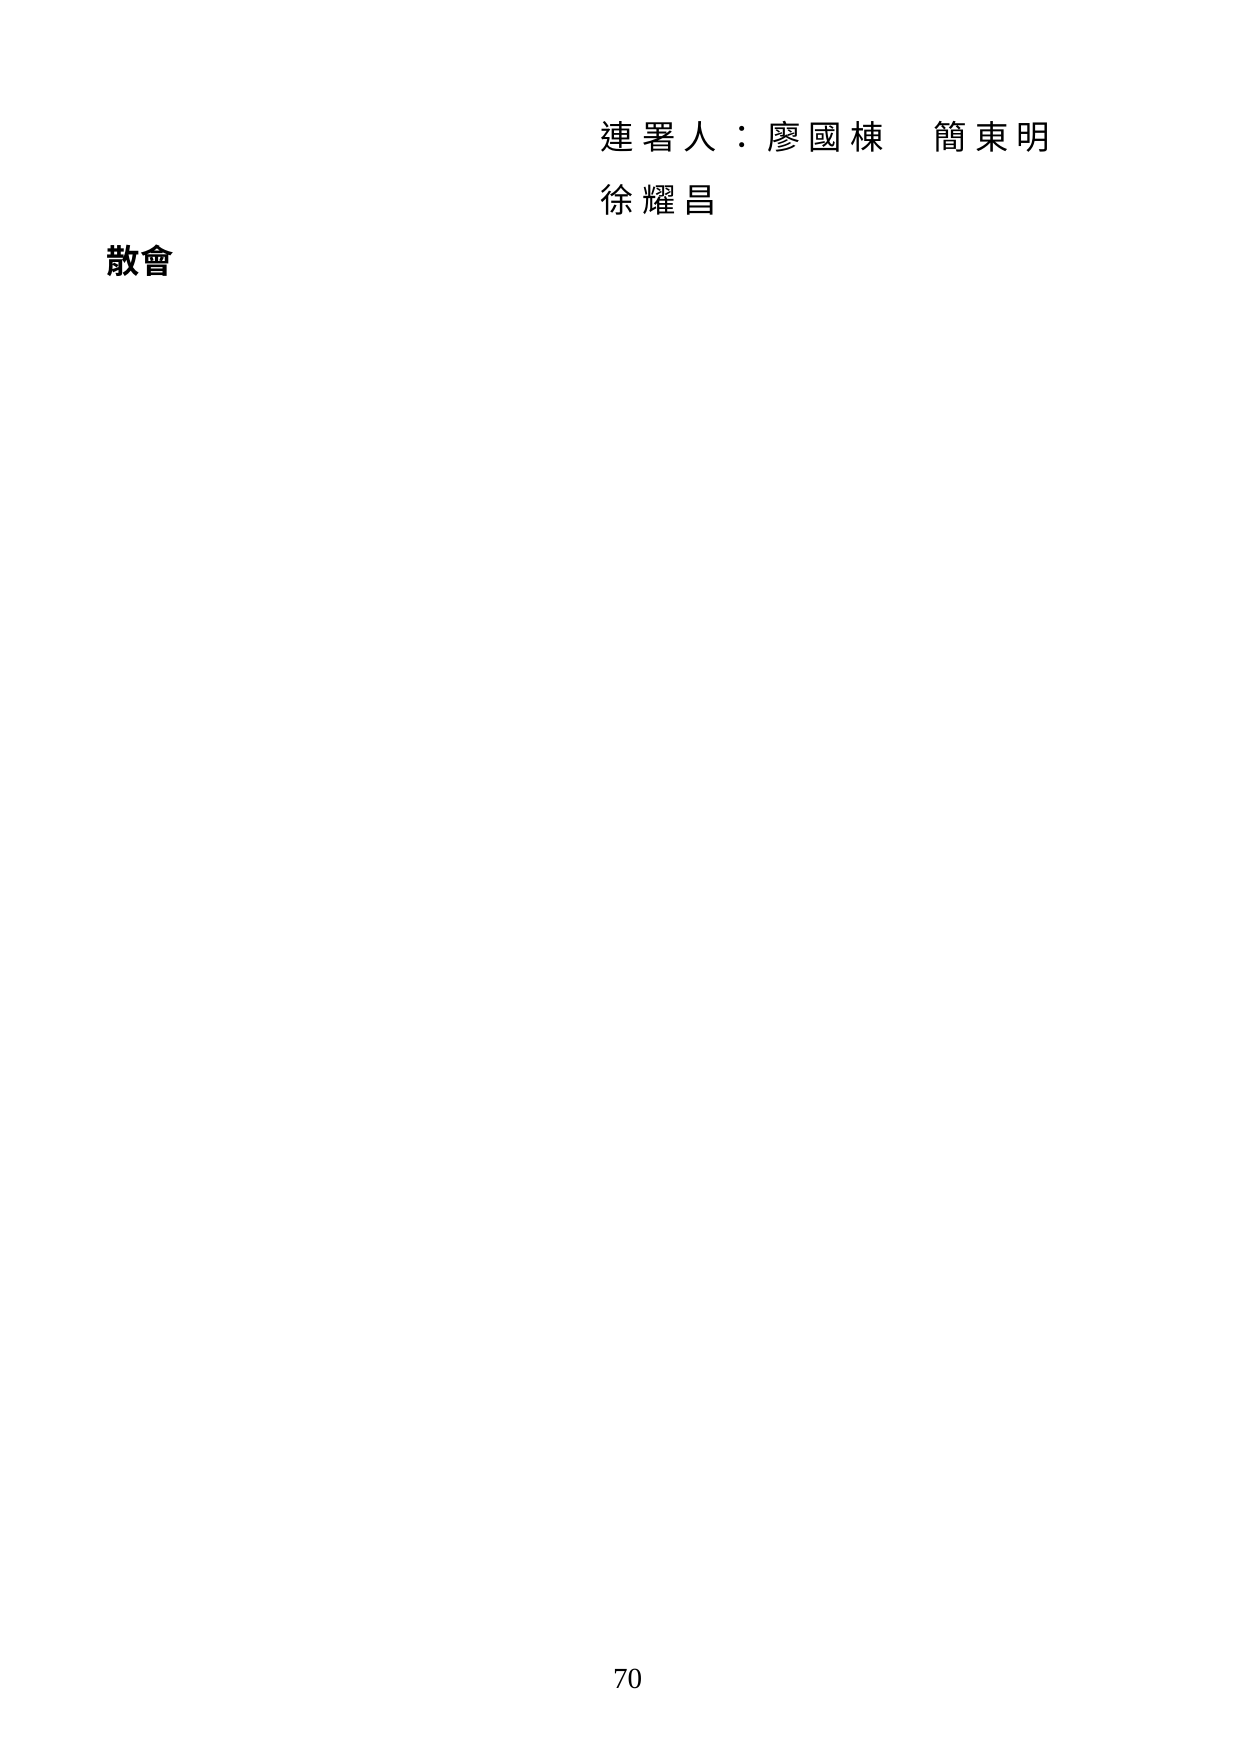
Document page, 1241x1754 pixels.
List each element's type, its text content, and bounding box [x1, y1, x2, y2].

text 散會 [3, 234, 1148, 284]
text 連署人：廖國棟 簡東明 徐耀昌 [591, 93, 1114, 218]
